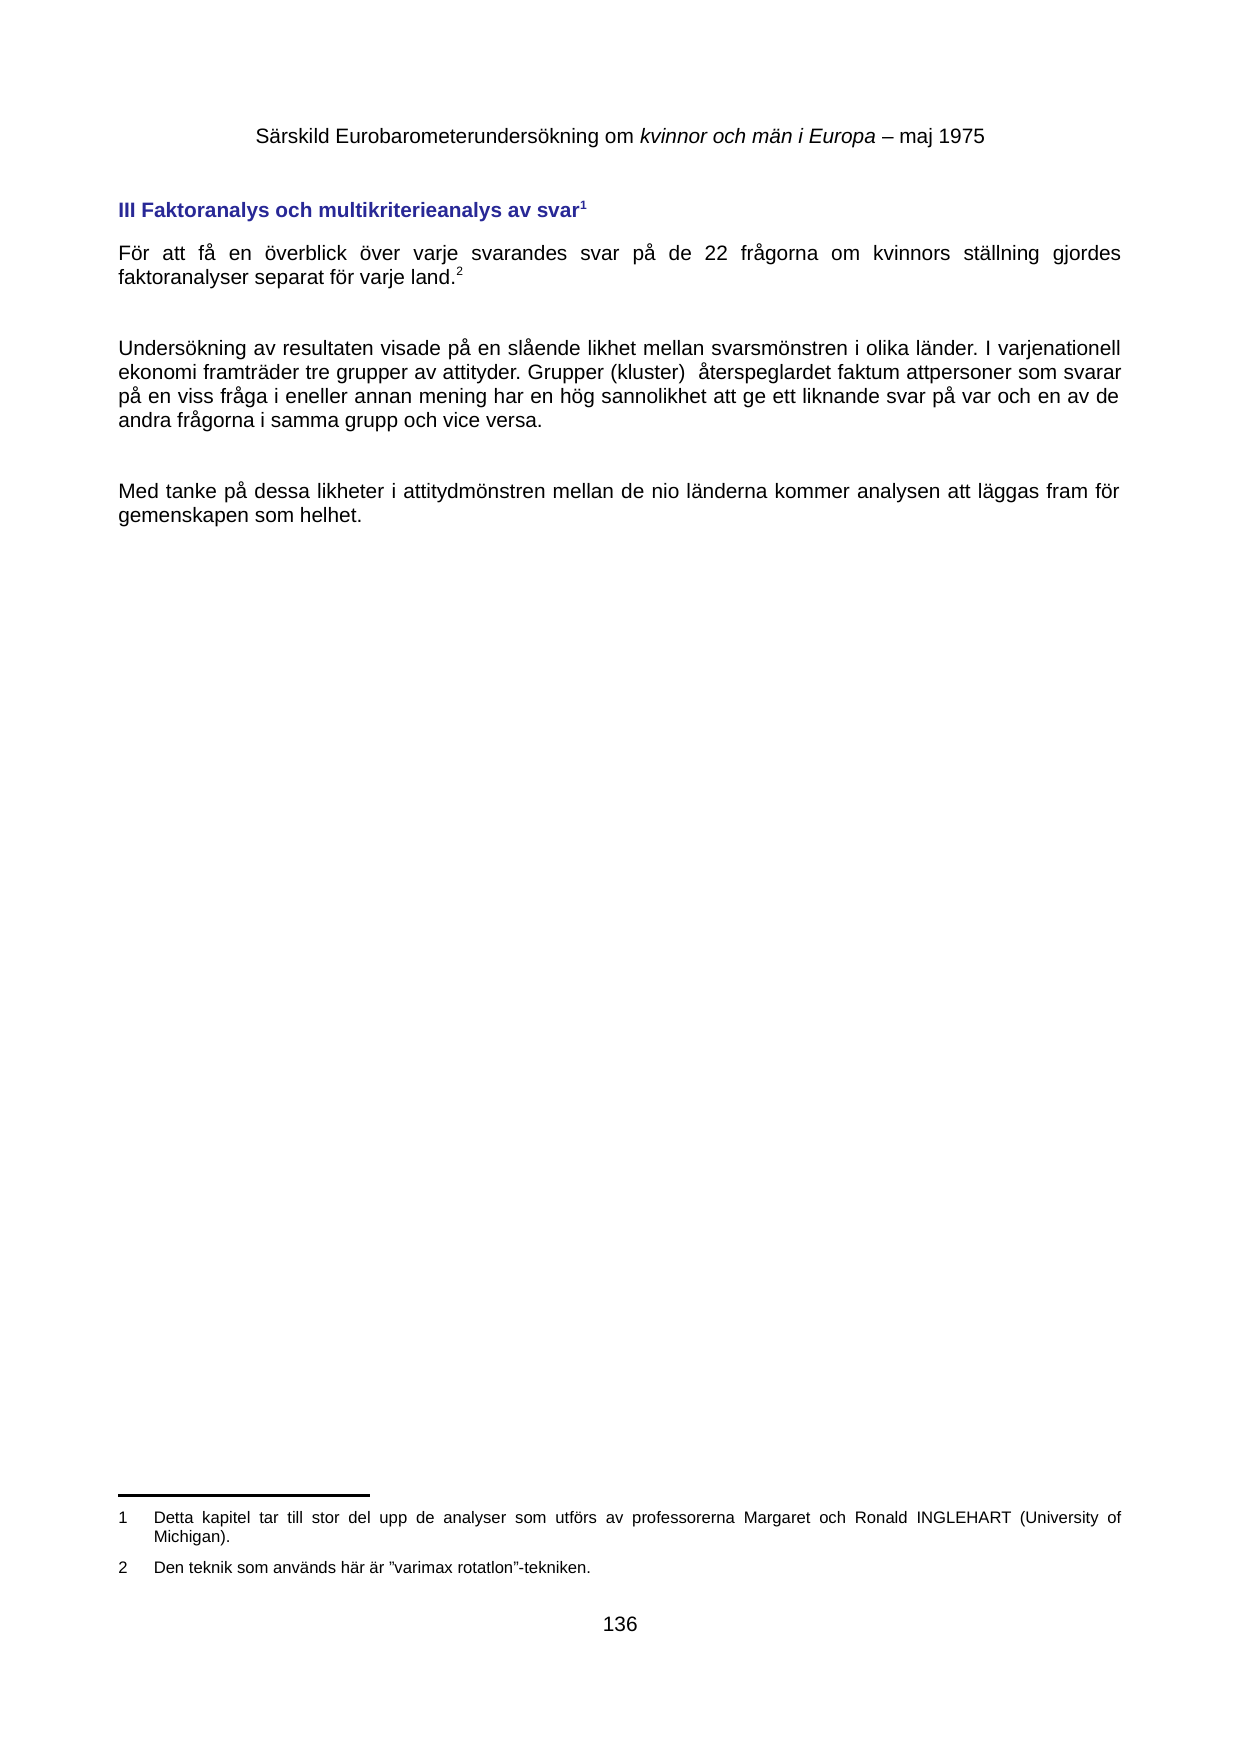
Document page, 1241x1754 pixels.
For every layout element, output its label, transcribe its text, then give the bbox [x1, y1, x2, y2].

subtitle III Faktoranalys och multikriterieanalys av svar [118, 198, 1122, 222]
text Den teknik som används här är ”varimax rotatlon”-tekniken. [118, 1557, 1122, 1577]
text Med tanke på dessa likheter i attitydmönstren mellan de nio länderna kommer analysen att läggas fram för gemenskapen som helhet. [118, 479, 1122, 527]
text För att få en överblick över varje svarandes svar på de 22 frågorna om kvinnors ställning gjordes faktoranalyser separat för varje land. [118, 241, 1122, 288]
text Undersökning av resultaten visade på en slående likhet mellan svarsmönstren i olika länder. I varjenationell ekonomi framträder tre grupper av attityder. Grupper (kluster) återspeglardet faktum attpersoner som svarar på en viss fråga i eneller annan mening har en hög sannolikhet att ge ett liknande svar på var och en av de andra frågorna i samma grupp och vice versa. [118, 336, 1122, 432]
text Detta kapitel tar till stor del upp de analyser som utförs av professorerna Margaret och Ronald INGLEHART (University of Michigan). [118, 1507, 1122, 1546]
